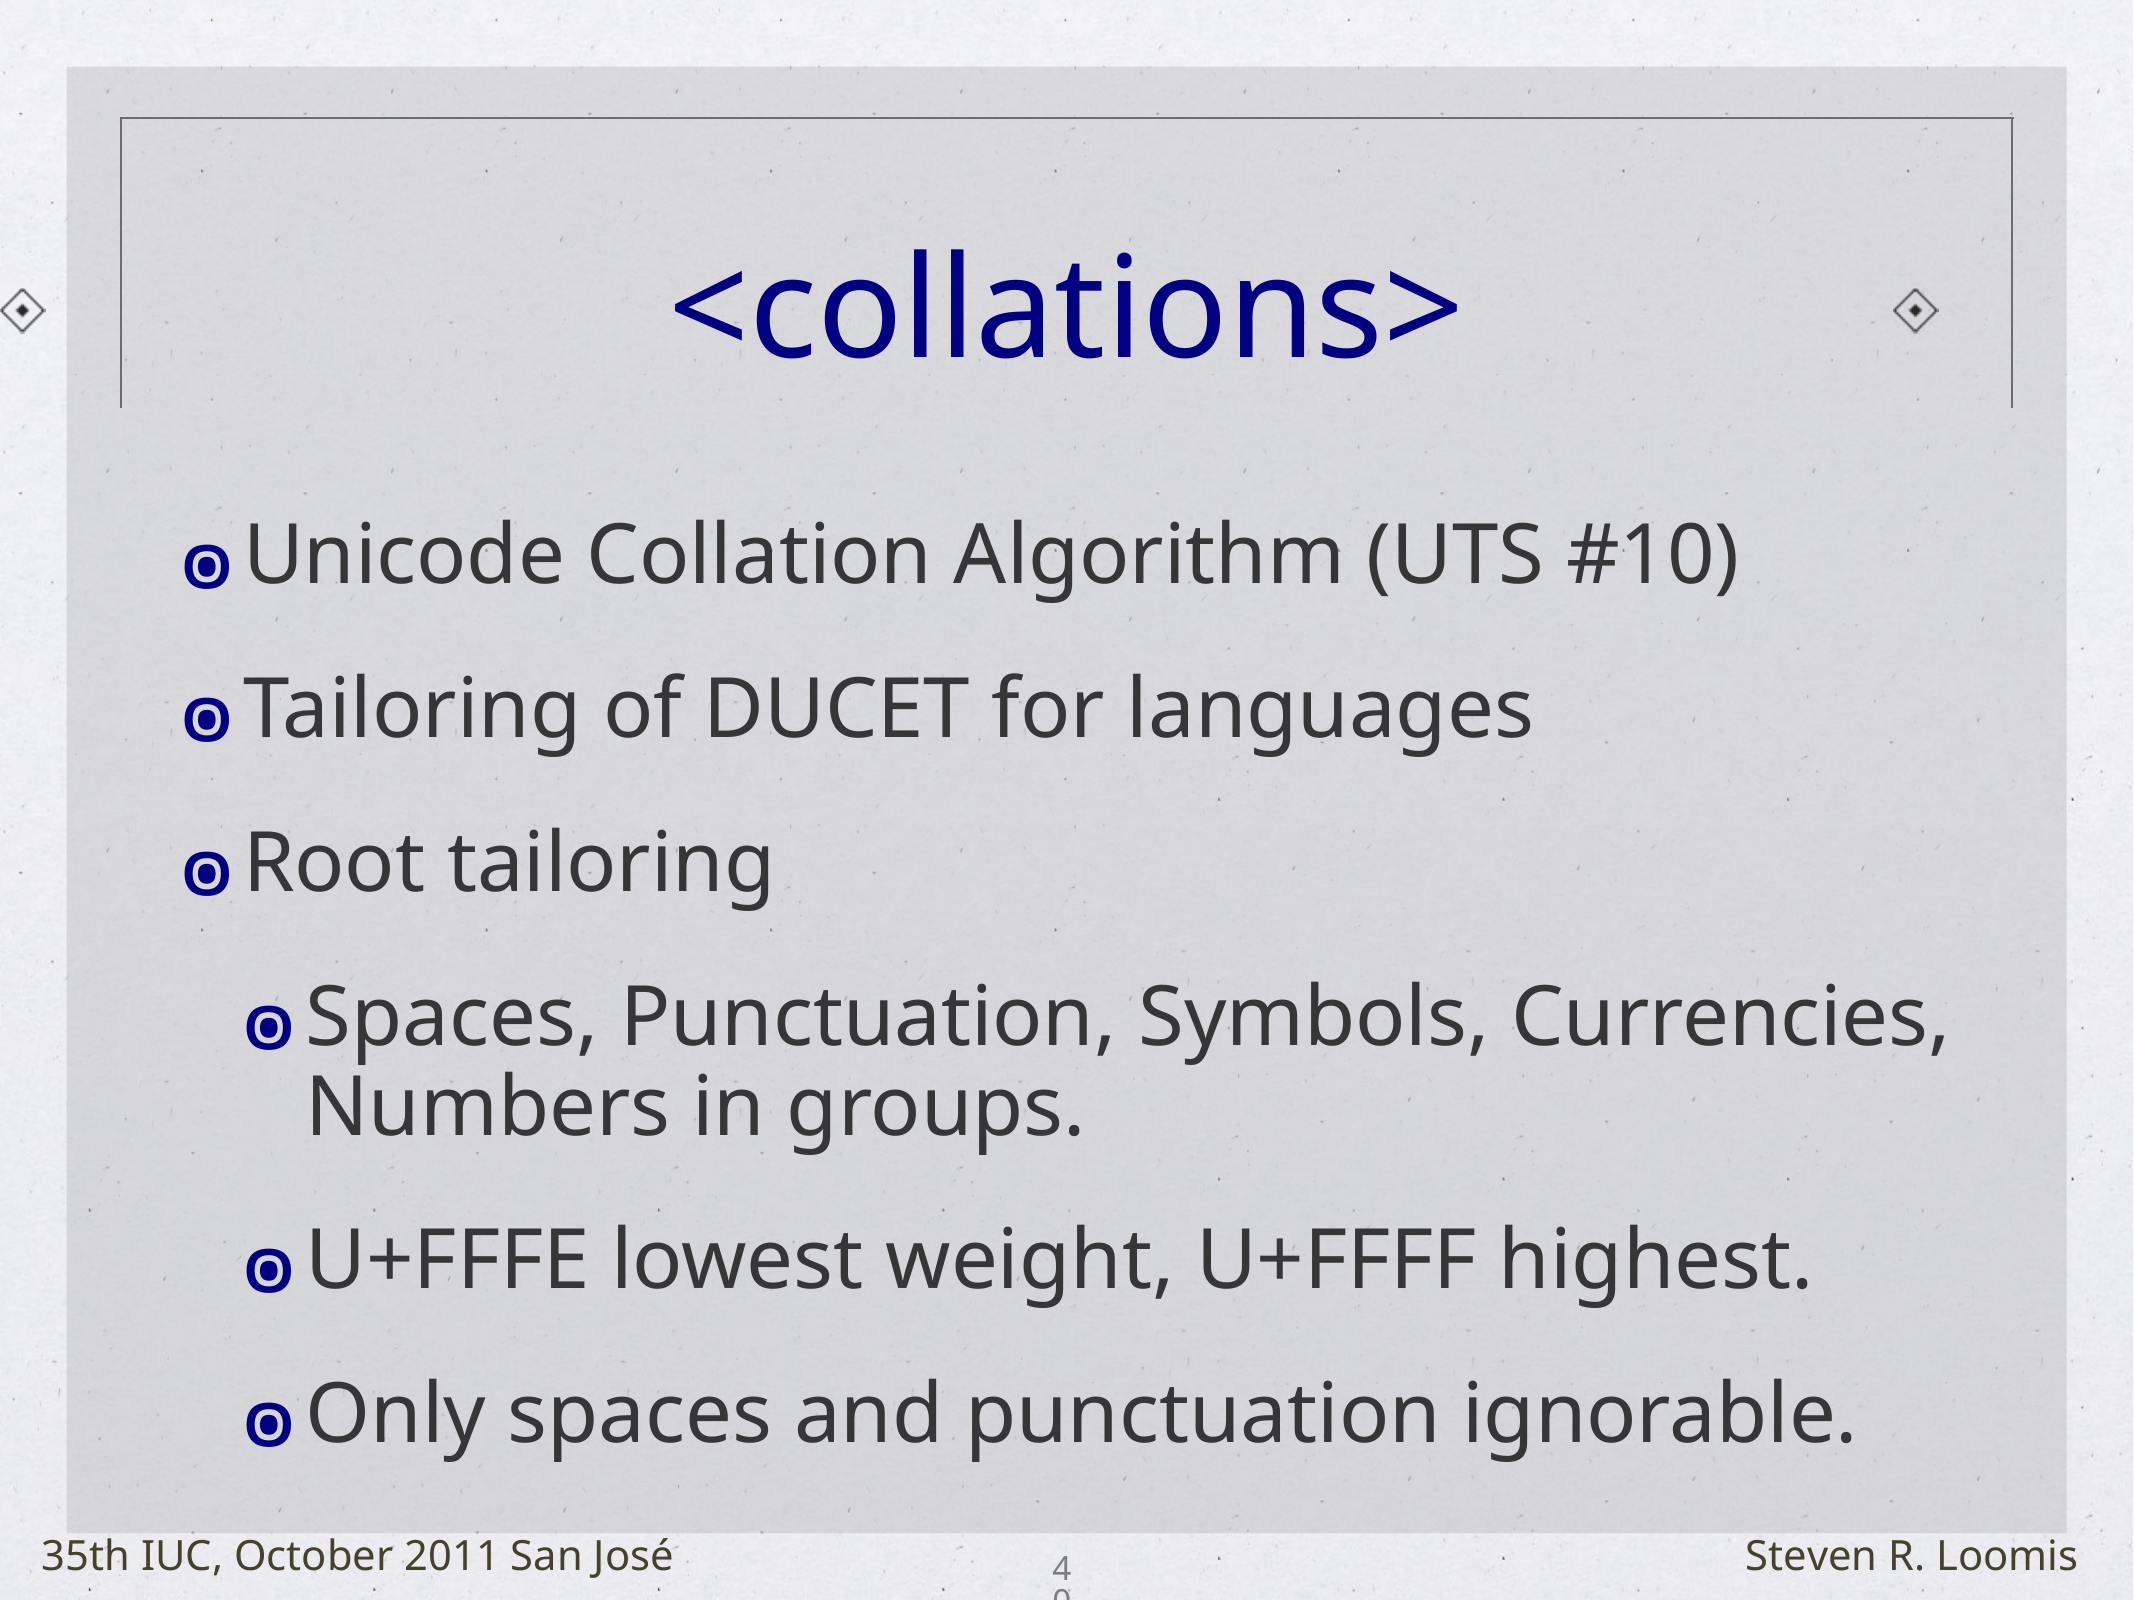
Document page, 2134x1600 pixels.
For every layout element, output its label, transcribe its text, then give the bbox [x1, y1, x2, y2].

list Unicode Collation Algorithm (UTS #10) Tailoring of DUCET for languages Root tailoring Spaces, Punctuation, Symbols, Currencies, Numbers in groups. U+FFFE lowest weight, U+FFFF highest. Only spaces and punctuation ignorable. [170, 413, 1963, 1559]
picture [0, 0, 2134, 1600]
title [170, 137, 1963, 413]
picture [1057, 1591, 1066, 1600]
